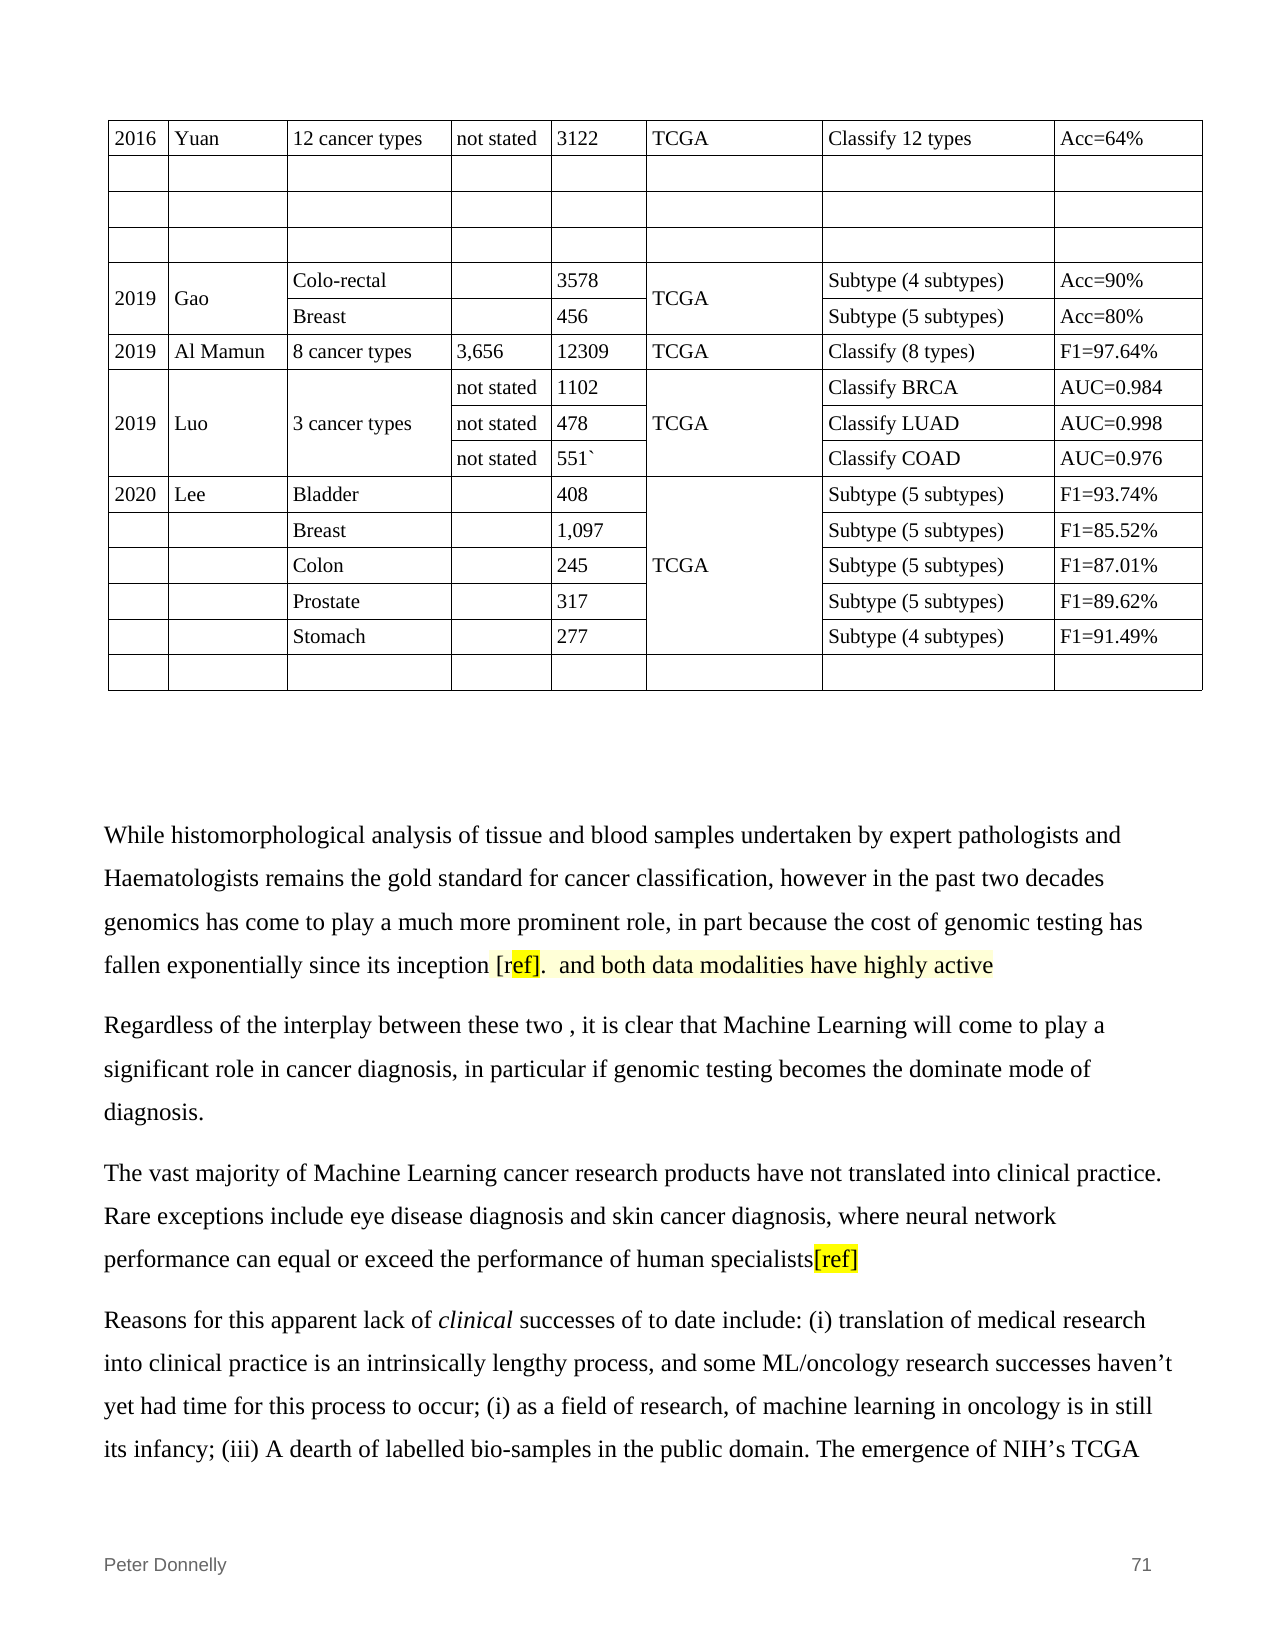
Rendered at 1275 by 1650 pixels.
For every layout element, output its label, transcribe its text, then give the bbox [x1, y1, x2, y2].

table_cell Colo-rectal [288, 263, 451, 298]
table_cell [169, 584, 287, 618]
table_cell Subtype (5 subtypes) [823, 513, 1054, 547]
text While histomorphological analysis of tissue and blood samples undertaken by expert pathologists and Haematologists remains the gold standard for cancer classification, however in the past two decades genomics has come to play a much more prominent role, in part because the cost of genomic testing has fallen exponentially since its inception [ref]. and both data modalities have highly active [103, 820, 1181, 978]
table_cell [1055, 192, 1202, 227]
table_cell 12 cancer types [288, 121, 451, 155]
table_cell Breast [288, 299, 451, 333]
table_cell Classify 12 types [823, 121, 1054, 155]
table_cell 245 [552, 548, 646, 583]
table_cell [1055, 228, 1202, 262]
text Reasons for this apparent lack of clinical successes of to date include: (i) translation of medical research into clinical practice is an intrinsically lengthy process, and some ML/oncology research successes haven’t yet had time for this process to occur; (i) as a field of research, of machine learning in oncology is in still its infancy; (iii) A dearth of labelled bio-samples in the public domain. The emergence of NIH’s TCGA [103, 1305, 1181, 1463]
table_cell [552, 655, 646, 690]
table_cell TCGA [647, 335, 822, 369]
table_cell Acc=80% [1055, 299, 1202, 333]
table_cell [109, 655, 168, 690]
table_cell Stomach [288, 620, 451, 654]
table_cell [169, 548, 287, 583]
table_cell [647, 192, 822, 227]
table_cell [452, 156, 551, 191]
table_cell 551` [552, 441, 646, 476]
table_cell [288, 228, 451, 262]
table_cell [288, 156, 451, 191]
table_cell Subtype (5 subtypes) [823, 548, 1054, 583]
table_cell F1=97.64% [1055, 335, 1202, 369]
table_cell not stated [452, 370, 551, 405]
table_cell 2020 [109, 477, 168, 512]
table_cell Subtype (5 subtypes) [823, 584, 1054, 618]
table_cell 3 cancer types [288, 370, 451, 476]
table_cell Luo [169, 370, 287, 476]
table_cell AUC=0.976 [1055, 441, 1202, 476]
table_cell [552, 192, 646, 227]
table_cell [1055, 156, 1202, 191]
table_cell AUC=0.998 [1055, 406, 1202, 440]
table_cell [452, 263, 551, 298]
table_cell not stated [452, 406, 551, 440]
table_cell [288, 192, 451, 227]
table_cell 1,097 [552, 513, 646, 547]
table_cell Prostate [288, 584, 451, 618]
table_cell Subtype (5 subtypes) [823, 477, 1054, 512]
table_cell [452, 477, 551, 512]
table_cell TCGA [647, 477, 822, 654]
text Regardless of the interplay between these two , it is clear that Machine Learning will come to play a significant role in cancer diagnosis, in particular if genomic testing becomes the dominate mode of diagnosis. [103, 1011, 1181, 1126]
table_cell 8 cancer types [288, 335, 451, 369]
table_cell Acc=90% [1055, 263, 1202, 298]
table_cell Subtype (4 subtypes) [823, 620, 1054, 654]
table_cell [823, 228, 1054, 262]
table_cell 317 [552, 584, 646, 618]
table_cell 2019 [109, 335, 168, 369]
table_cell [552, 228, 646, 262]
table_cell not stated [452, 441, 551, 476]
table_cell TCGA [647, 121, 822, 155]
table_cell F1=93.74% [1055, 477, 1202, 512]
table_cell 3578 [552, 263, 646, 298]
table_cell Lee [169, 477, 287, 512]
table_cell [1055, 655, 1202, 690]
table_cell 3,656 [452, 335, 551, 369]
table_cell [169, 620, 287, 654]
table_cell [169, 655, 287, 690]
table_cell F1=89.62% [1055, 584, 1202, 618]
table_cell [109, 156, 168, 191]
table_cell 12309 [552, 335, 646, 369]
table_cell Bladder [288, 477, 451, 512]
table_cell [452, 299, 551, 333]
table_cell 456 [552, 299, 646, 333]
table_cell TCGA [647, 263, 822, 333]
table_cell [823, 655, 1054, 690]
table_cell [169, 192, 287, 227]
table_cell 2016 [109, 121, 168, 155]
table_cell Subtype (4 subtypes) [823, 263, 1054, 298]
table_cell [452, 584, 551, 618]
table_cell TCGA [647, 370, 822, 476]
table_cell 1102 [552, 370, 646, 405]
table_cell [169, 513, 287, 547]
table_cell AUC=0.984 [1055, 370, 1202, 405]
table_cell Acc=64% [1055, 121, 1202, 155]
table_cell [109, 192, 168, 227]
table_cell [109, 620, 168, 654]
table_cell [823, 156, 1054, 191]
table_cell Yuan [169, 121, 287, 155]
table_cell Classify LUAD [823, 406, 1054, 440]
table_cell 2019 [109, 370, 168, 476]
table_cell F1=91.49% [1055, 620, 1202, 654]
table_cell [452, 548, 551, 583]
table_cell [169, 156, 287, 191]
table_cell [452, 192, 551, 227]
table_cell [552, 156, 646, 191]
table_cell F1=87.01% [1055, 548, 1202, 583]
table_cell [647, 228, 822, 262]
table_cell 277 [552, 620, 646, 654]
table_cell Breast [288, 513, 451, 547]
table_cell Colon [288, 548, 451, 583]
table_cell [452, 655, 551, 690]
table_cell [109, 228, 168, 262]
table_cell Subtype (5 subtypes) [823, 299, 1054, 333]
table_cell 3122 [552, 121, 646, 155]
table_cell [169, 228, 287, 262]
table_cell Gao [169, 263, 287, 333]
table_cell [647, 156, 822, 191]
table_cell [109, 548, 168, 583]
table_cell 408 [552, 477, 646, 512]
table_cell Classify COAD [823, 441, 1054, 476]
table_cell [823, 192, 1054, 227]
table_cell Classify (8 types) [823, 335, 1054, 369]
table_cell F1=85.52% [1055, 513, 1202, 547]
table_cell [109, 584, 168, 618]
table_cell [452, 620, 551, 654]
table_cell Classify BRCA [823, 370, 1054, 405]
table_cell 2019 [109, 263, 168, 333]
table_cell [109, 513, 168, 547]
table_cell [452, 228, 551, 262]
table_cell [288, 655, 451, 690]
text The vast majority of Machine Learning cancer research products have not translated into clinical practice. Rare exceptions include eye disease diagnosis and skin cancer diagnosis, where neural network performance can equal or exceed the performance of human specialists[ref] [103, 1158, 1181, 1273]
table_cell [452, 513, 551, 547]
table_cell Al Mamun [169, 335, 287, 369]
table_cell not stated [452, 121, 551, 155]
table_cell [647, 655, 822, 690]
table_cell 478 [552, 406, 646, 440]
